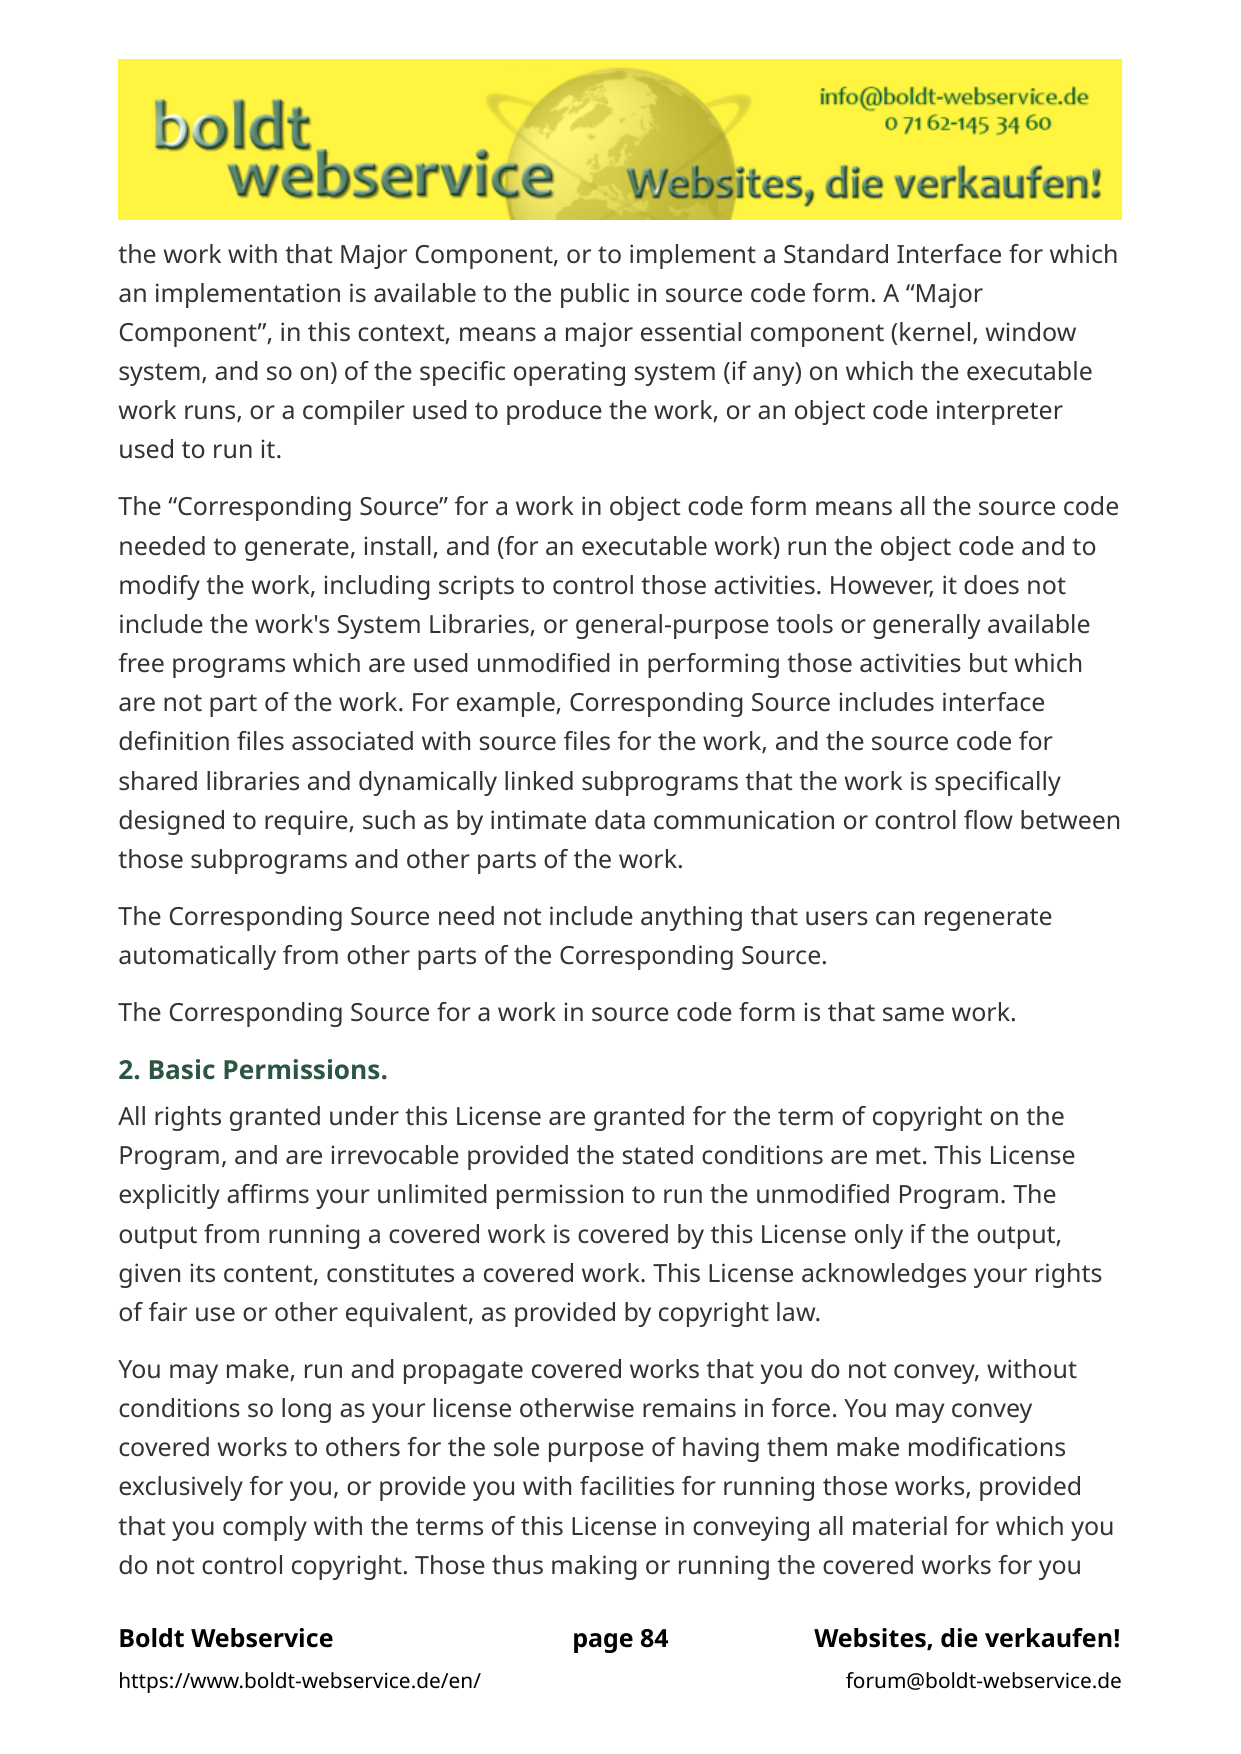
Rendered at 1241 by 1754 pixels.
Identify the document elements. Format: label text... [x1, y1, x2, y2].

picture [118, 59, 1123, 220]
text All rights granted under this License are granted for the term of copyright on the Program, and are irrevocable provided the stated conditions are met. This License explicitly affirms your unlimited permission to run the unmodified Program. The output from running a covered work is covered by this License only if the output, given its content, constitutes a covered work. This License acknowledges your rights of fair use or other equivalent, as provided by copyright law. [118, 1099, 1122, 1329]
subtitle 2. Basic Permissions. [118, 1051, 1122, 1087]
text the work with that Major Component, or to implement a Standard Interface for which an implementation is available to the public in source code form. A “Major Component”, in this context, means a major essential component (kernel, window system, and so on) of the specific operating system (if any) on which the executable work runs, or a compiler used to produce the work, or an object code interpreter used to run it. [118, 236, 1122, 466]
text The Corresponding Source need not include anything that users can regenerate automatically from other parts of the Corresponding Source. [118, 898, 1122, 972]
text The Corresponding Source for a work in source code form is that same work. [118, 994, 1122, 1028]
text You may make, run and propagate covered works that you do not convey, without conditions so long as your license otherwise remains in force. You may convey covered works to others for the sole purpose of having them make modifications exclusively for you, or provide you with facilities for running those works, provided that you comply with the terms of this License in conveying all material for which you do not control copyright. Those thus making or running the covered works for you [118, 1351, 1122, 1581]
text The “Corresponding Source” for a work in object code form means all the source code needed to generate, install, and (for an executable work) run the object code and to modify the work, including scripts to control those activities. However, it does not include the work's System Libraries, or general-purpose tools or generally available free programs which are used unmodified in performing those activities but which are not part of the work. For example, Corresponding Source includes interface definition files associated with source files for the work, and the source code for shared libraries and dynamically linked subprograms that the work is specifically designed to require, such as by intimate data communication or control flow between those subprograms and other parts of the work. [118, 489, 1122, 876]
